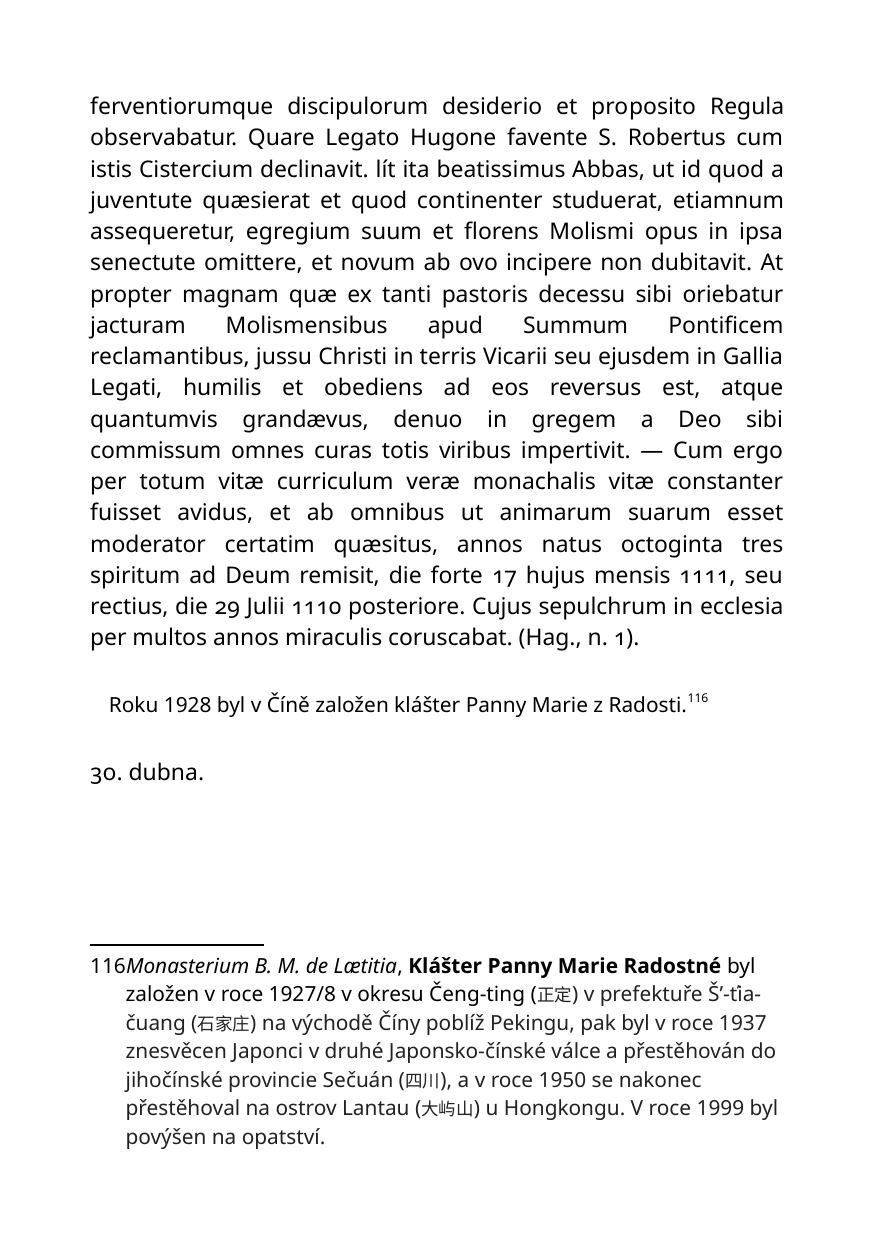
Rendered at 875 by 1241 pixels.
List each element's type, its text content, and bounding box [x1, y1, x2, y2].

text 3o. dubna. [90, 756, 784, 787]
text Roku 1928 byl v Číně založen klášter Panny Marie z Radosti. [90, 690, 784, 718]
text ferventiorumque discipulorum desiderio et pro­posito Regula observabatur. Quare Legato Hugone favente S. Robertus cum istis Cistercium declinavit. lít ita beatissi­mus Abbas, ut id quod a juventute quæsierat et quod con­tinenter studuerat, etiamnum assequeretur, egregium suum et florens Molismi opus in ipsa senectute omittere, et novum ab ovo incipere non dubitavit. At propter magnam quæ ex tanti pastoris decessu sibi oriebatur jacturam Molismensibus apud Summum Pontificem reclamantibus, jussu Christi in terris Vicarii seu ejusdem in Gallia Legati, humilis et obediens ad eos reversus est, atque quantumvis grandævus, denuo in gregem a Deo sibi commissum omnes curas totis viribus impertivit. — Cum ergo per totum vitæ curriculum veræ monachalis vitæ constanter fuisset avidus, et ab omnibus ut animarum suarum esset moderator certatim quæsitus, annos natus octoginta tres spiritum ad Deum remisit, die forte 17 hujus mensis 1111, seu rectius, die 29 Julii 1110 posteriore. Cujus sepulchrum in ecclesia per multos annos miraculis coruscabat. (Hag., n. 1). [90, 90, 784, 652]
text Monasterium B. M. de Lætitia, Klášter Panny Marie Radostné byl založen v roce 1927/8 v okresu Čeng-ting (正定) v prefektuře Š’-ťia-čuang (石家庄) na východě Číny poblíž Pekingu, pak byl v roce 1937 znesvěcen Japonci v druhé Japonsko-čínské válce a přestěhován do jihočínské provincie Sečuán (四川), a v roce 1950 se nakonec přestěhoval na ostrov Lantau (大屿山) u Hongkongu. V roce 1999 byl povýšen na opatství. [90, 951, 784, 1150]
